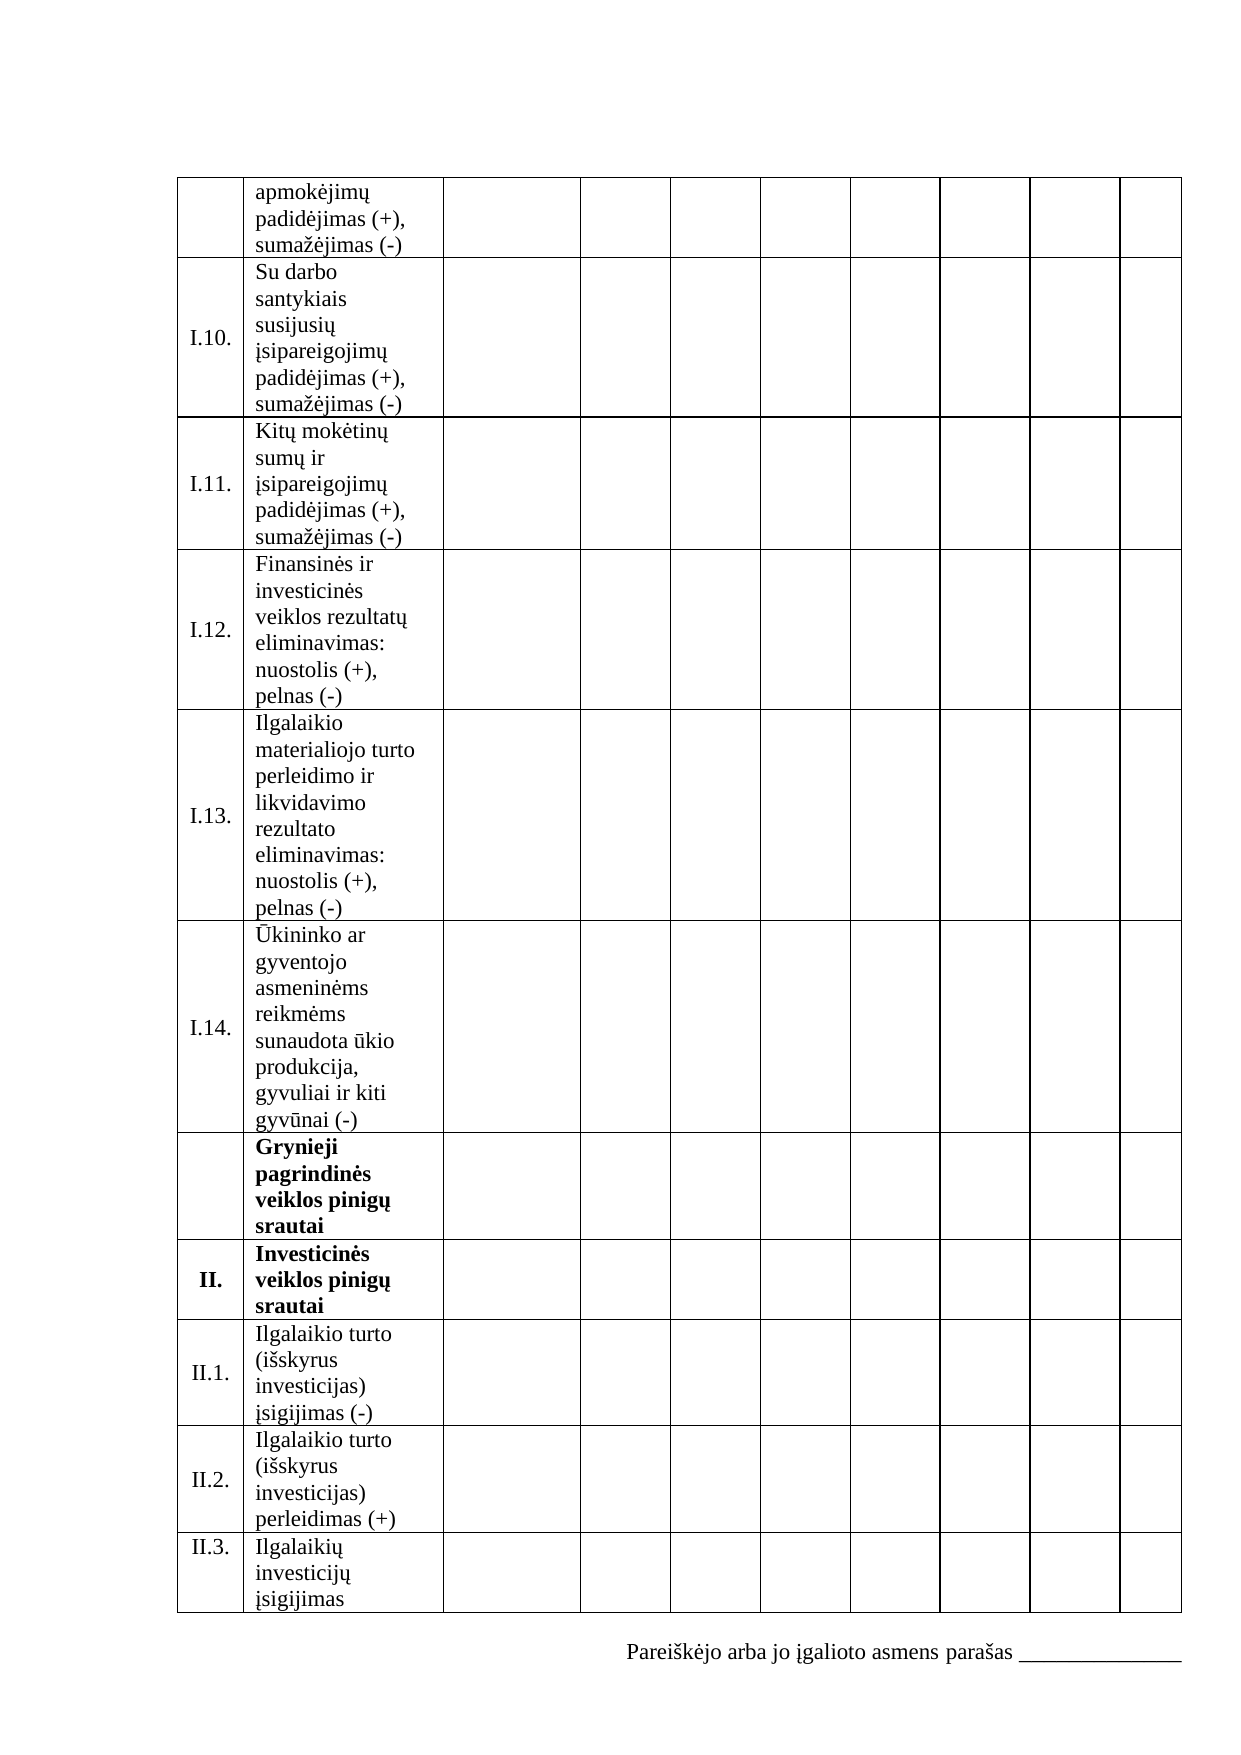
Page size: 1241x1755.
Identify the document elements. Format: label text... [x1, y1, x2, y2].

table_cell [1031, 178, 1119, 257]
table_cell I.12. [178, 550, 243, 708]
table_cell [671, 550, 760, 708]
table_cell [761, 1133, 850, 1239]
table_cell [671, 258, 760, 416]
table_cell [1031, 418, 1119, 549]
table_cell [444, 550, 580, 708]
table_cell [671, 710, 760, 920]
table_cell [761, 710, 850, 920]
table_cell [1031, 1533, 1119, 1612]
table_cell [851, 1320, 939, 1425]
table_cell [1031, 921, 1119, 1132]
table_cell [1121, 921, 1181, 1132]
table_cell I.10. [178, 258, 243, 416]
table_cell [941, 258, 1029, 416]
table_cell [671, 1133, 760, 1239]
table_cell [178, 1133, 243, 1239]
table_cell [851, 710, 939, 920]
table_cell [581, 1426, 670, 1532]
table_cell [941, 710, 1029, 920]
table_cell Kitų mokėtinų sumų ir įsipareigojimų padidėjimas (+), sumažėjimas (-) [244, 418, 443, 549]
table_cell [941, 921, 1029, 1132]
table_cell [671, 418, 760, 549]
table_cell I.14. [178, 921, 243, 1132]
table_cell [1121, 1133, 1181, 1239]
table_cell Finansinės ir investicinės veiklos rezultatų eliminavimas: nuostolis (+), pelnas (-) [244, 550, 443, 708]
table_cell apmokėjimų padidėjimas (+), sumažėjimas (-) [244, 178, 443, 257]
table_cell [581, 921, 670, 1132]
table_cell [851, 418, 939, 549]
table_cell [1121, 1426, 1181, 1532]
table_cell [671, 1426, 760, 1532]
table_cell [761, 418, 850, 549]
table_cell [851, 1533, 939, 1612]
table_cell [851, 921, 939, 1132]
table_cell [851, 1426, 939, 1532]
table_cell [941, 1320, 1029, 1425]
table_cell [444, 1133, 580, 1239]
table_cell [1031, 1426, 1119, 1532]
table_cell [1121, 1320, 1181, 1425]
table_cell II.2. [178, 1426, 243, 1532]
table_cell [761, 1426, 850, 1532]
table_cell [941, 1133, 1029, 1239]
table_cell [941, 1533, 1029, 1612]
table_cell [444, 1240, 580, 1319]
table_cell [851, 1240, 939, 1319]
table_cell [581, 1240, 670, 1319]
table_cell [581, 178, 670, 257]
table_cell [1121, 258, 1181, 416]
table_cell [1031, 550, 1119, 708]
table_cell Grynieji pagrindinės veiklos pinigų srautai [244, 1133, 443, 1239]
table_cell [581, 550, 670, 708]
table_cell [1031, 710, 1119, 920]
table_cell [1121, 178, 1181, 257]
table_cell Investicinės veiklos pinigų srautai [244, 1240, 443, 1319]
table_cell Ilgalaikio turto (išskyrus investicijas) perleidimas (+) [244, 1426, 443, 1532]
table_cell [444, 710, 580, 920]
table_cell [671, 1240, 760, 1319]
table_cell II.1. [178, 1320, 243, 1425]
table_cell [1031, 258, 1119, 416]
table_cell [1121, 418, 1181, 549]
table_cell [941, 550, 1029, 708]
table_cell [444, 921, 580, 1132]
table_cell [761, 178, 850, 257]
table_cell II. [178, 1240, 243, 1319]
table_cell [671, 1320, 760, 1425]
table_cell [581, 1320, 670, 1425]
table_cell [581, 418, 670, 549]
table_cell II.3. [178, 1533, 243, 1612]
table_cell Su darbo santykiais susijusių įsipareigojimų padidėjimas (+), sumažėjimas (-) [244, 258, 443, 416]
table_cell Ilgalaikio turto (išskyrus investicijas) įsigijimas (-) [244, 1320, 443, 1425]
table_cell Ilgalaikio materialiojo turto perleidimo ir likvidavimo rezultato eliminavimas: nuostolis (+), pelnas (-) [244, 710, 443, 920]
table_cell [1031, 1133, 1119, 1239]
table_cell [444, 1533, 580, 1612]
table_cell [178, 178, 243, 257]
table_cell I.13. [178, 710, 243, 920]
table_cell [1031, 1240, 1119, 1319]
table_cell [1121, 1533, 1181, 1612]
table_cell [761, 1320, 850, 1425]
table_cell [1121, 710, 1181, 920]
table_cell [761, 921, 850, 1132]
table_cell [941, 178, 1029, 257]
table_cell [444, 1426, 580, 1532]
table_cell [941, 418, 1029, 549]
table_cell [851, 178, 939, 257]
table_cell [761, 1240, 850, 1319]
table_cell [581, 710, 670, 920]
table_cell [671, 1533, 760, 1612]
table_cell [1031, 1320, 1119, 1425]
table_cell [941, 1240, 1029, 1319]
table_cell [761, 550, 850, 708]
table_cell [851, 550, 939, 708]
table_cell [444, 258, 580, 416]
table_cell Ilgalaikių investicijų įsigijimas [244, 1533, 443, 1612]
table_cell [581, 1133, 670, 1239]
table_cell Ūkininko ar gyventojo asmeninėms reikmėms sunaudota ūkio produkcija, gyvuliai ir kiti gyvūnai (-) [244, 921, 443, 1132]
table_cell [444, 1320, 580, 1425]
table_cell [761, 258, 850, 416]
table_cell [941, 1426, 1029, 1532]
table_cell [444, 418, 580, 549]
table_cell [761, 1533, 850, 1612]
table_cell [581, 258, 670, 416]
table_cell [851, 1133, 939, 1239]
table_cell [671, 921, 760, 1132]
table_cell [581, 1533, 670, 1612]
table_cell [1121, 1240, 1181, 1319]
table_cell [671, 178, 760, 257]
table_cell [1121, 550, 1181, 708]
table_cell [851, 258, 939, 416]
table_cell [444, 178, 580, 257]
table_cell I.11. [178, 418, 243, 549]
